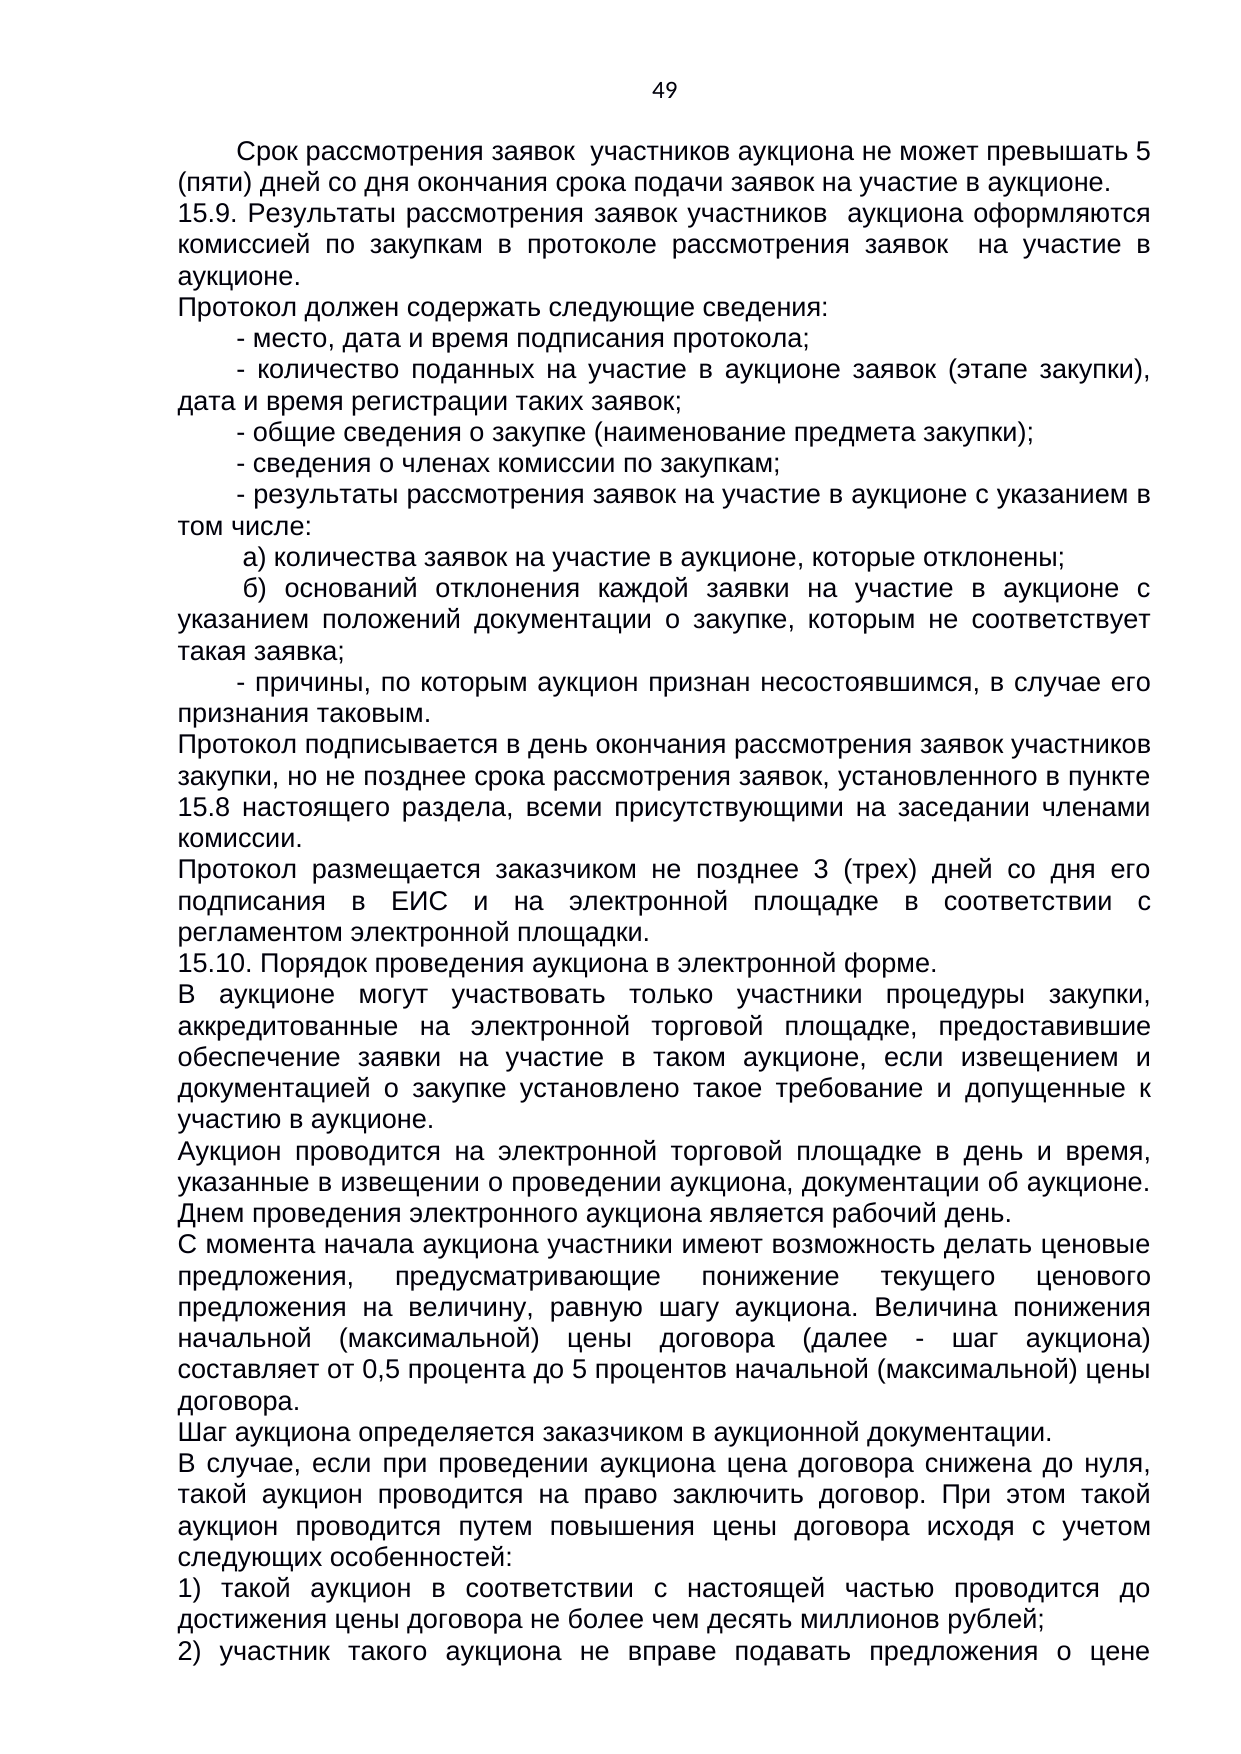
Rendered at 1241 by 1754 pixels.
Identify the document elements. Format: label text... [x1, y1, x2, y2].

text - сведения о членах комиссии по закупкам; [177, 447, 1152, 478]
text Протокол должен содержать следующие сведения: [177, 291, 1152, 322]
text Аукцион проводится на электронной торговой площадке в день и время, указанные в извещении о проведении аукциона, документации об аукционе. Днем проведения электронного аукциона является рабочий день. [177, 1135, 1152, 1228]
text - причины, по которым аукцион признан несостоявшимся, в случае его признания таковым. [177, 666, 1152, 728]
text Шаг аукциона определяется заказчиком в аукционной документации. [177, 1416, 1152, 1447]
text В случае, если при проведении аукциона цена договора снижена до нуля, такой аукцион проводится на право заключить договор. При этом такой аукцион проводится путем повышения цены договора исходя с учетом следующих особенностей: [177, 1447, 1152, 1572]
text Протокол подписывается в день окончания рассмотрения заявок участников закупки, но не позднее срока рассмотрения заявок, установленного в пункте 15.8 настоящего раздела, всеми присутствующими на заседании членами комиссии. [177, 728, 1152, 853]
text - общие сведения о закупке (наименование предмета закупки); [177, 416, 1152, 447]
text - количество поданных на участие в аукционе заявок (этапе закупки), дата и время регистрации таких заявок; [177, 353, 1152, 416]
text В аукционе могут участвовать только участники процедуры закупки, аккредитованные на электронной торговой площадке, предоставившие обеспечение заявки на участие в таком аукционе, если извещением и документацией о закупке установлено такое требование и допущенные к участию в аукционе. [177, 978, 1152, 1135]
text б) оснований отклонения каждой заявки на участие в аукционе с указанием положений документации о закупке, которым не соответствует такая заявка; [177, 572, 1152, 666]
text 2) участник такого аукциона не вправе подавать предложения о цене [177, 1635, 1152, 1666]
text - место, дата и время подписания протокола; [177, 322, 1152, 353]
text 15.10. Порядок проведения аукциона в электронной форме. [177, 947, 1152, 978]
text С момента начала аукциона участники имеют возможность делать ценовые предложения, предусматривающие понижение текущего ценового предложения на величину, равную шагу аукциона. Величина понижения начальной (максимальной) цены договора (далее - шаг аукциона) составляет от 0,5 процента до 5 процентов начальной (максимальной) цены договора. [177, 1228, 1152, 1416]
text 1) такой аукцион в соответствии с настоящей частью проводится до достижения цены договора не более чем десять миллионов рублей; [177, 1572, 1152, 1635]
text - результаты рассмотрения заявок на участие в аукционе с указанием в том числе: [177, 478, 1152, 541]
text Срок рассмотрения заявок участников аукциона не может превышать 5 (пяти) дней со дня окончания срока подачи заявок на участие в аукционе. [177, 135, 1152, 197]
text 15.9. Результаты рассмотрения заявок участников аукциона оформляются комиссией по закупкам в протоколе рассмотрения заявок на участие в аукционе. [177, 197, 1152, 291]
text Протокол размещается заказчиком не позднее 3 (трех) дней со дня его подписания в ЕИС и на электронной площадке в соответствии с регламентом электронной площадки. [177, 853, 1152, 947]
text а) количества заявок на участие в аукционе, которые отклонены; [177, 541, 1152, 572]
